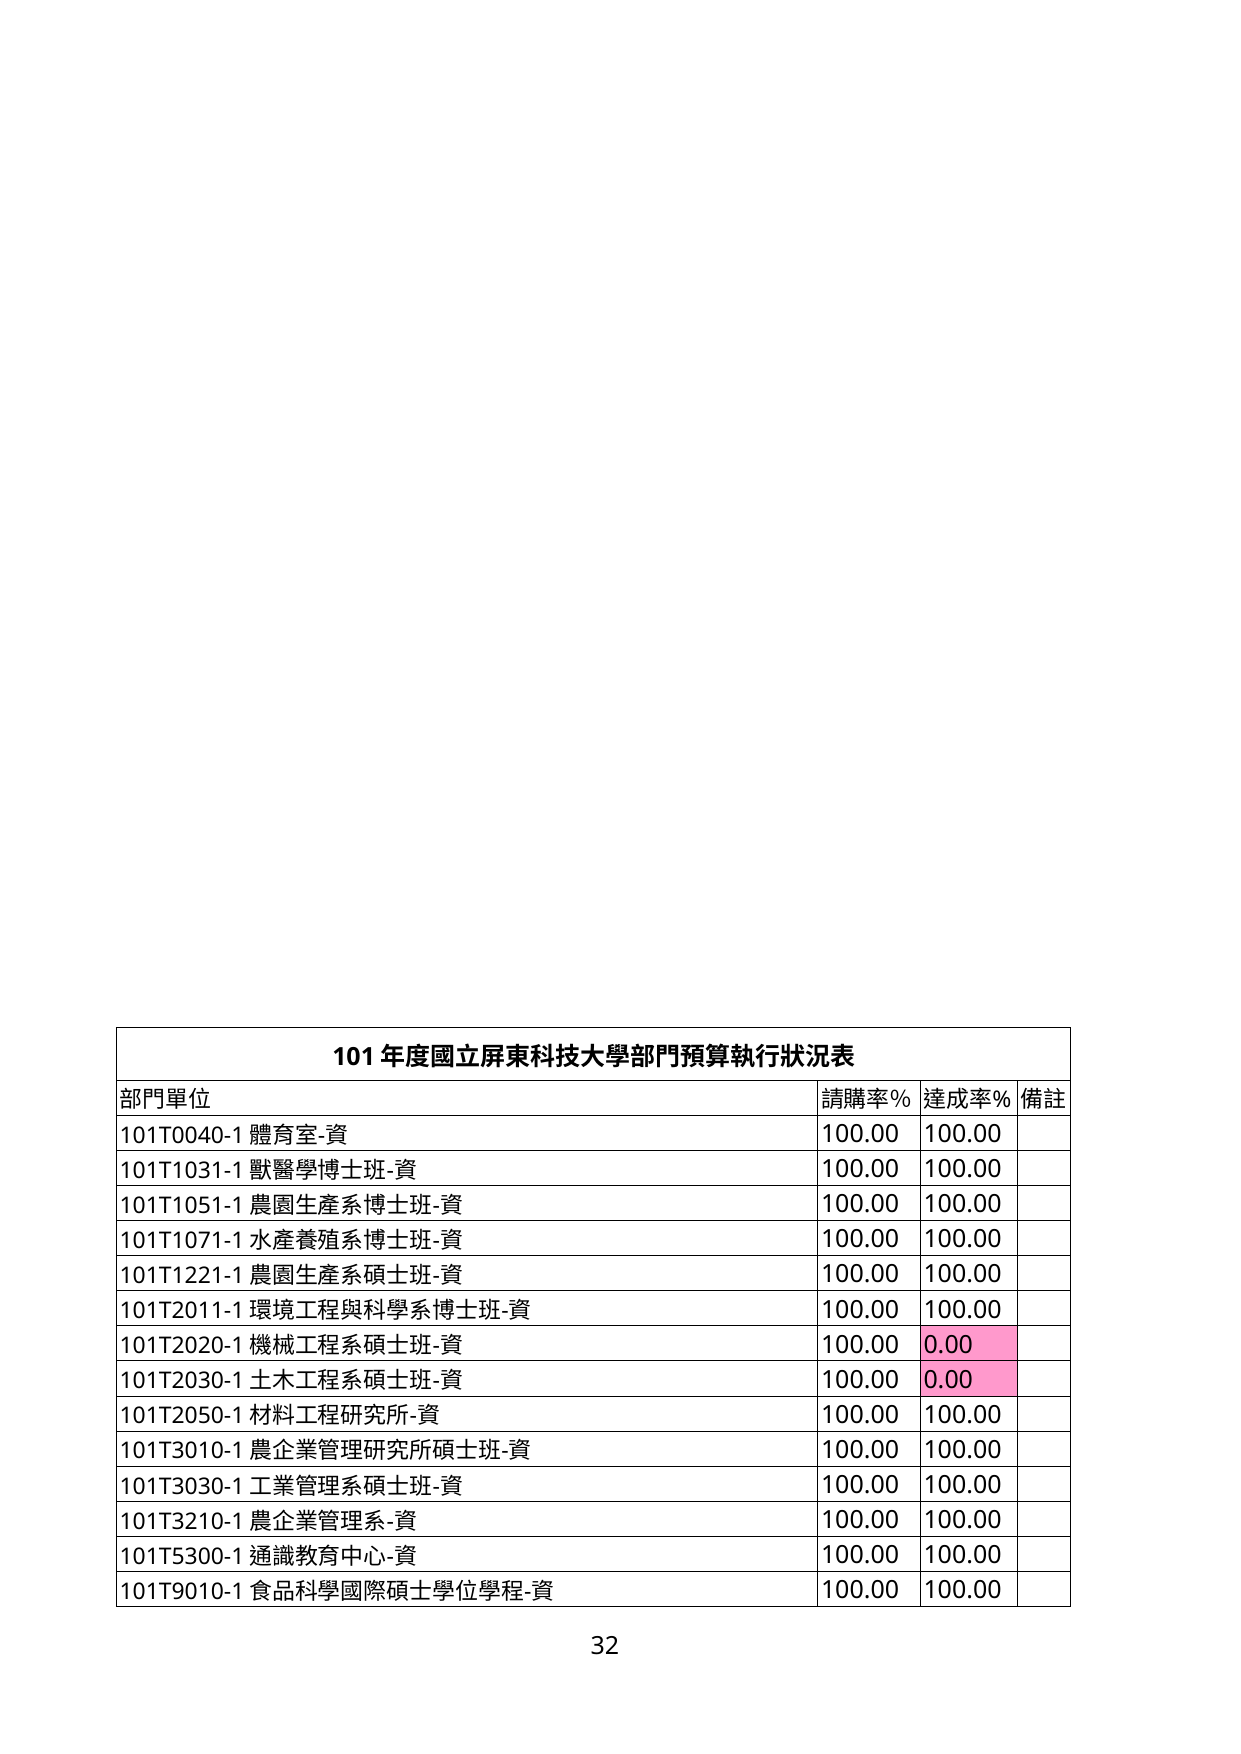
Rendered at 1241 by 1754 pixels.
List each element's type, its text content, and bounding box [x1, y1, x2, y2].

table_cell 100.00 [921, 1256, 1017, 1290]
table_cell 100.00 [921, 1116, 1017, 1150]
table_cell 101T3030-1工業管理系碩士班-資 [117, 1467, 817, 1501]
table_cell [1018, 1151, 1070, 1185]
table_cell 101T1031-1獸醫學博士班-資 [117, 1151, 817, 1185]
table_cell [1018, 1221, 1070, 1255]
table_cell 100.00 [818, 1291, 920, 1325]
table_cell 請購率％ [818, 1081, 920, 1115]
table_cell [1018, 1326, 1070, 1360]
table_cell 101T1051-1農園生產系博士班-資 [117, 1186, 817, 1220]
table_cell 101T2020-1機械工程系碩士班-資 [117, 1326, 817, 1360]
table_cell [1018, 1537, 1070, 1571]
table_cell 100.00 [818, 1326, 920, 1360]
table_cell 100.00 [818, 1397, 920, 1431]
table_cell [1018, 1116, 1070, 1150]
table_cell 100.00 [818, 1256, 920, 1290]
table_cell 100.00 [921, 1572, 1017, 1606]
table_header 101年度國立屏東科技大學部門預算執行狀況表 [117, 1028, 1070, 1080]
table_cell 101T9010-1食品科學國際碩士學位學程-資 [117, 1572, 817, 1606]
table_cell 100.00 [818, 1151, 920, 1185]
table_cell [1018, 1397, 1070, 1431]
table_cell 101T2011-1環境工程與科學系博士班-資 [117, 1291, 817, 1325]
table_cell 100.00 [818, 1361, 920, 1396]
table_cell 備註 [1018, 1081, 1070, 1115]
table_cell 100.00 [818, 1572, 920, 1606]
table_cell [1018, 1572, 1070, 1606]
table_cell 0.00 [921, 1326, 1017, 1360]
table_cell 100.00 [921, 1291, 1017, 1325]
table_cell 101T2050-1材料工程研究所-資 [117, 1397, 817, 1431]
table_cell 101T0040-1體育室-資 [117, 1116, 817, 1150]
table_cell [1018, 1361, 1070, 1396]
table_cell 100.00 [818, 1221, 920, 1255]
table_cell [1018, 1432, 1070, 1466]
table_cell 100.00 [921, 1432, 1017, 1466]
table_cell 101T5300-1通識教育中心-資 [117, 1537, 817, 1571]
table_cell 101T3210-1農企業管理系-資 [117, 1502, 817, 1536]
table_cell 101T1071-1水產養殖系博士班-資 [117, 1221, 817, 1255]
table_cell 101T2030-1土木工程系碩士班-資 [117, 1361, 817, 1396]
table_cell 部門單位 [117, 1081, 817, 1115]
table_cell [1018, 1502, 1070, 1536]
table_cell [1018, 1291, 1070, 1325]
table_cell 100.00 [921, 1467, 1017, 1501]
table_cell 100.00 [818, 1116, 920, 1150]
table_cell 100.00 [921, 1151, 1017, 1185]
table_cell [1018, 1256, 1070, 1290]
table_cell 0.00 [921, 1361, 1017, 1396]
table_cell 達成率% [921, 1081, 1017, 1115]
table_cell 100.00 [921, 1186, 1017, 1220]
table_cell 100.00 [818, 1186, 920, 1220]
table_cell 101T1221-1農園生產系碩士班-資 [117, 1256, 817, 1290]
table_cell 100.00 [921, 1221, 1017, 1255]
table_cell 100.00 [818, 1467, 920, 1501]
table_cell 100.00 [818, 1432, 920, 1466]
table_cell [1018, 1467, 1070, 1501]
table_cell 100.00 [921, 1502, 1017, 1536]
table_cell 100.00 [921, 1537, 1017, 1571]
table_cell 100.00 [818, 1537, 920, 1571]
table_cell 100.00 [818, 1502, 920, 1536]
table_cell [1018, 1186, 1070, 1220]
table_cell 101T3010-1農企業管理研究所碩士班-資 [117, 1432, 817, 1466]
table_cell 100.00 [921, 1397, 1017, 1431]
